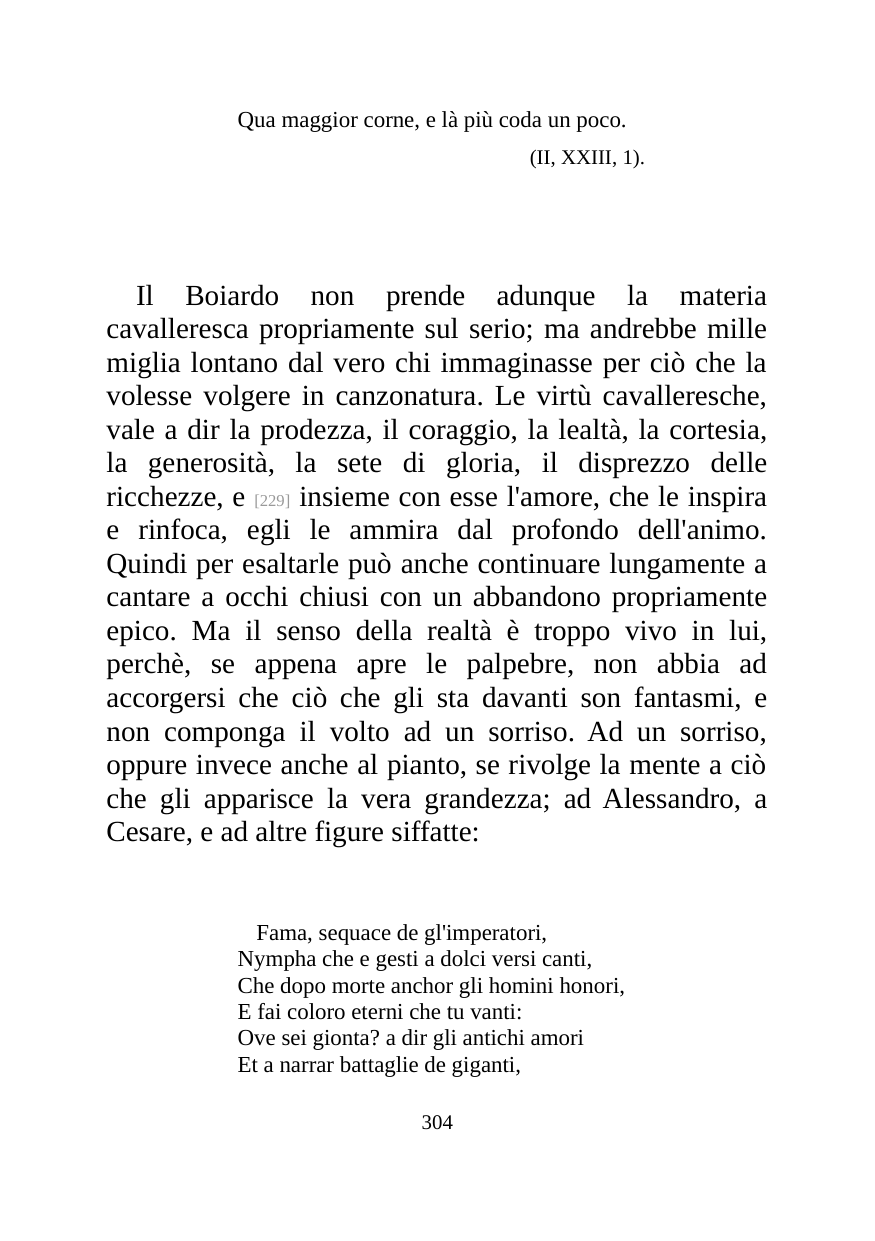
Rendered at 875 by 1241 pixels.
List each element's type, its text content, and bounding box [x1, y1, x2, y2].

text Che dopo morte anchor gli homini honori, [237, 972, 768, 998]
text Fama, sequace de gl'imperatori, [256, 919, 768, 945]
text Ove sei gionta? a dir gli antichi amori [237, 1024, 768, 1051]
text Et a narrar battaglie de giganti, [237, 1051, 768, 1077]
text (II, XXIII, 1). [500, 145, 768, 169]
text E fai coloro eterni che tu vanti: [237, 998, 768, 1024]
text Nympha che e gesti a dolci versi canti, [237, 945, 768, 972]
text Il Boiardo non prende adunque la materia cavalleresca propriamente sul serio; ma andrebbe mille miglia lontano dal vero chi immaginasse per ciò che la volesse volgere in canzonatura. Le virtù cavalleresche, vale a dir la prodezza, il coraggio, la lealtà, la cortesia, la generosità, la sete di gloria, il disprezzo delle ricchezze, e [229] insieme con esse l'amore, che le inspira e rinfoca, egli le ammira dal profondo dell'animo. Quindi per esaltarle può anche continuare lungamente a cantare a occhi chiusi con un abbandono propriamente epico. Ma il senso della realtà è troppo vivo in lui, perchè, se appena apre le palpebre, non abbia ad accorgersi che ciò che gli sta davanti son fantasmi, e non componga il volto ad un sorriso. Ad un sorriso, oppure invece anche al pianto, se rivolge la mente a ciò che gli apparisce la vera grandezza; ad Alessandro, a Cesare, e ad altre figure siffatte: [106, 278, 768, 848]
text Qua maggior corne, e là più coda un poco. [237, 106, 768, 133]
